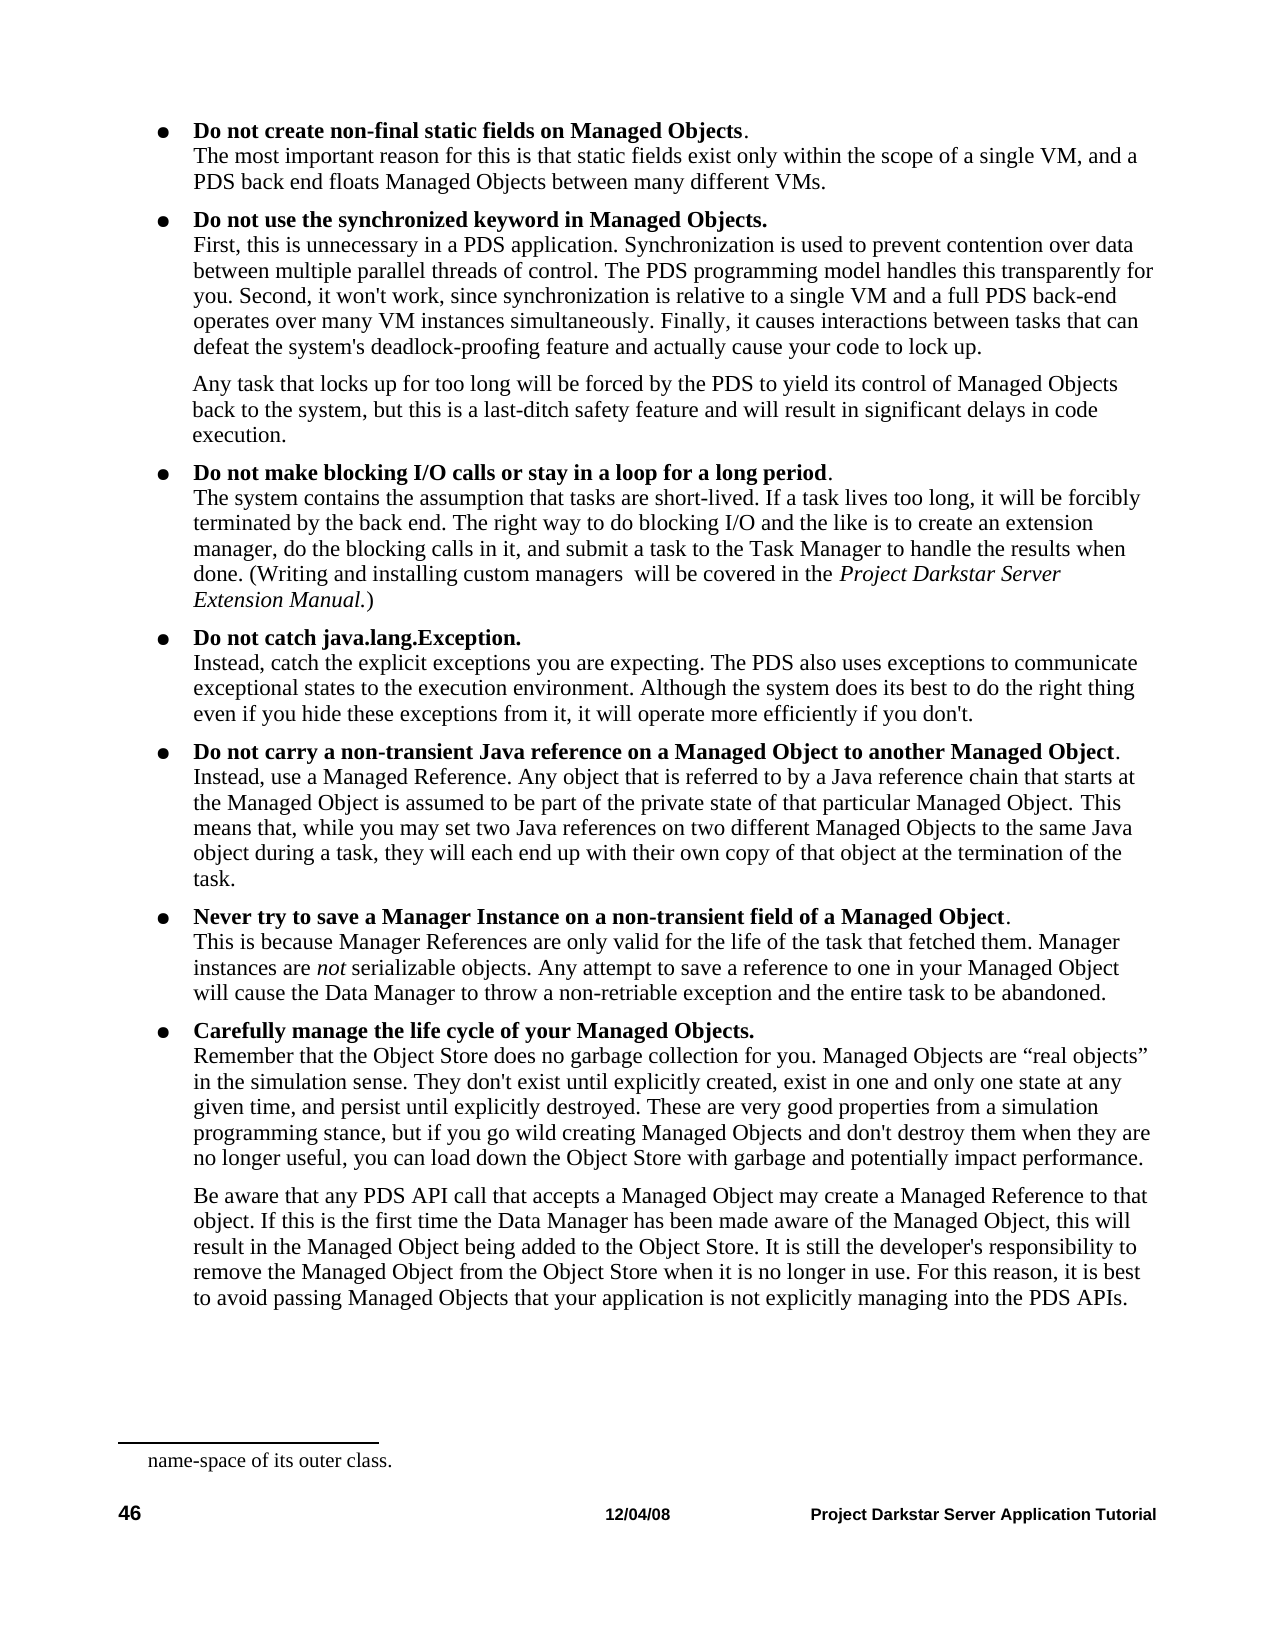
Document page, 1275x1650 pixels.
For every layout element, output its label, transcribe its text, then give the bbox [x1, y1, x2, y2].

list Do not make blocking I/O calls or stay in a loop for a long period. The system contains the assumption that tasks are short-lived. If a task lives too long, it will be forcibly terminated by the back end. The right way to do blocking I/O and the like is to create an extension manager, do the blocking calls in it, and submit a task to the Task Manager to handle the results when done. (Writing and installing custom managers will be covered in the Project Darkstar Server Extension Manual.) [156, 459, 1157, 612]
list name-space of its outer class. [118, 1449, 1157, 1472]
list Be aware that any PDS API call that accepts a Managed Object may create a Managed Reference to that object. If this is the first time the Data Manager has been made aware of the Managed Object, this will result in the Managed Object being added to the Object Store. It is still the developer's responsibility to remove the Managed Object from the Object Store when it is no longer in use. For this reason, it is best to avoid passing Managed Objects that your application is not explicitly managing into the PDS APIs. [156, 1183, 1157, 1310]
list Do not create non-final static fields on Managed Objects. The most important reason for this is that static fields exist only within the scope of a single VM, and a PDS back end floats Managed Objects between many different VMs. [156, 118, 1157, 194]
list Do not catch java.lang.Exception. Instead, catch the explicit exceptions you are expecting. The PDS also uses exceptions to communicate exceptional states to the execution environment. Although the system does its best to do the right thing even if you hide these exceptions from it, it will operate more efficiently if you don't. [156, 624, 1157, 726]
list Do not use the synchronized keyword in Managed Objects. First, this is unnecessary in a PDS application. Synchronization is used to prevent contention over data between multiple parallel threads of control. The PDS programming model handles this transparently for you. Second, it won't work, since synchronization is relative to a single VM and a full PDS back-end operates over many VM instances simultaneously. Finally, it causes interactions between tasks that can defeat the system's deadlock-proofing feature and actually cause your code to lock up. [156, 207, 1157, 359]
text Any task that locks up for too long will be forced by the PDS to yield its control of Managed Objects back to the system, but this is a last-ditch safety feature and will result in significant delays in code execution. [192, 371, 1157, 448]
list Do not carry a non-transient Java reference on a Managed Object to another Managed Object. Instead, use a Managed Reference. Any object that is referred to by a Java reference chain that starts at the Managed Object is assumed to be part of the private state of that particular Managed Object. This means that, while you may set two Java references on two different Managed Objects to the same Java object during a task, they will each end up with their own copy of that object at the termination of the task. [156, 739, 1157, 891]
list Carefully manage the life cycle of your Managed Objects. Remember that the Object Store does no garbage collection for you. Managed Objects are “real objects” in the simulation sense. They don't exist until explicitly created, exist in one and only one state at any given time, and persist until explicitly destroyed. These are very good properties from a simulation programming stance, but if you go wild creating Managed Objects and don't destroy them when they are no longer useful, you can load down the Object Store with garbage and potentially impact performance. [156, 1018, 1157, 1170]
list Never try to save a Manager Instance on a non-transient field of a Managed Object. This is because Manager References are only valid for the life of the task that fetched them. Manager instances are not serializable objects. Any attempt to save a reference to one in your Managed Object will cause the Data Manager to throw a non-retriable exception and the entire task to be abandoned. [156, 904, 1157, 1005]
